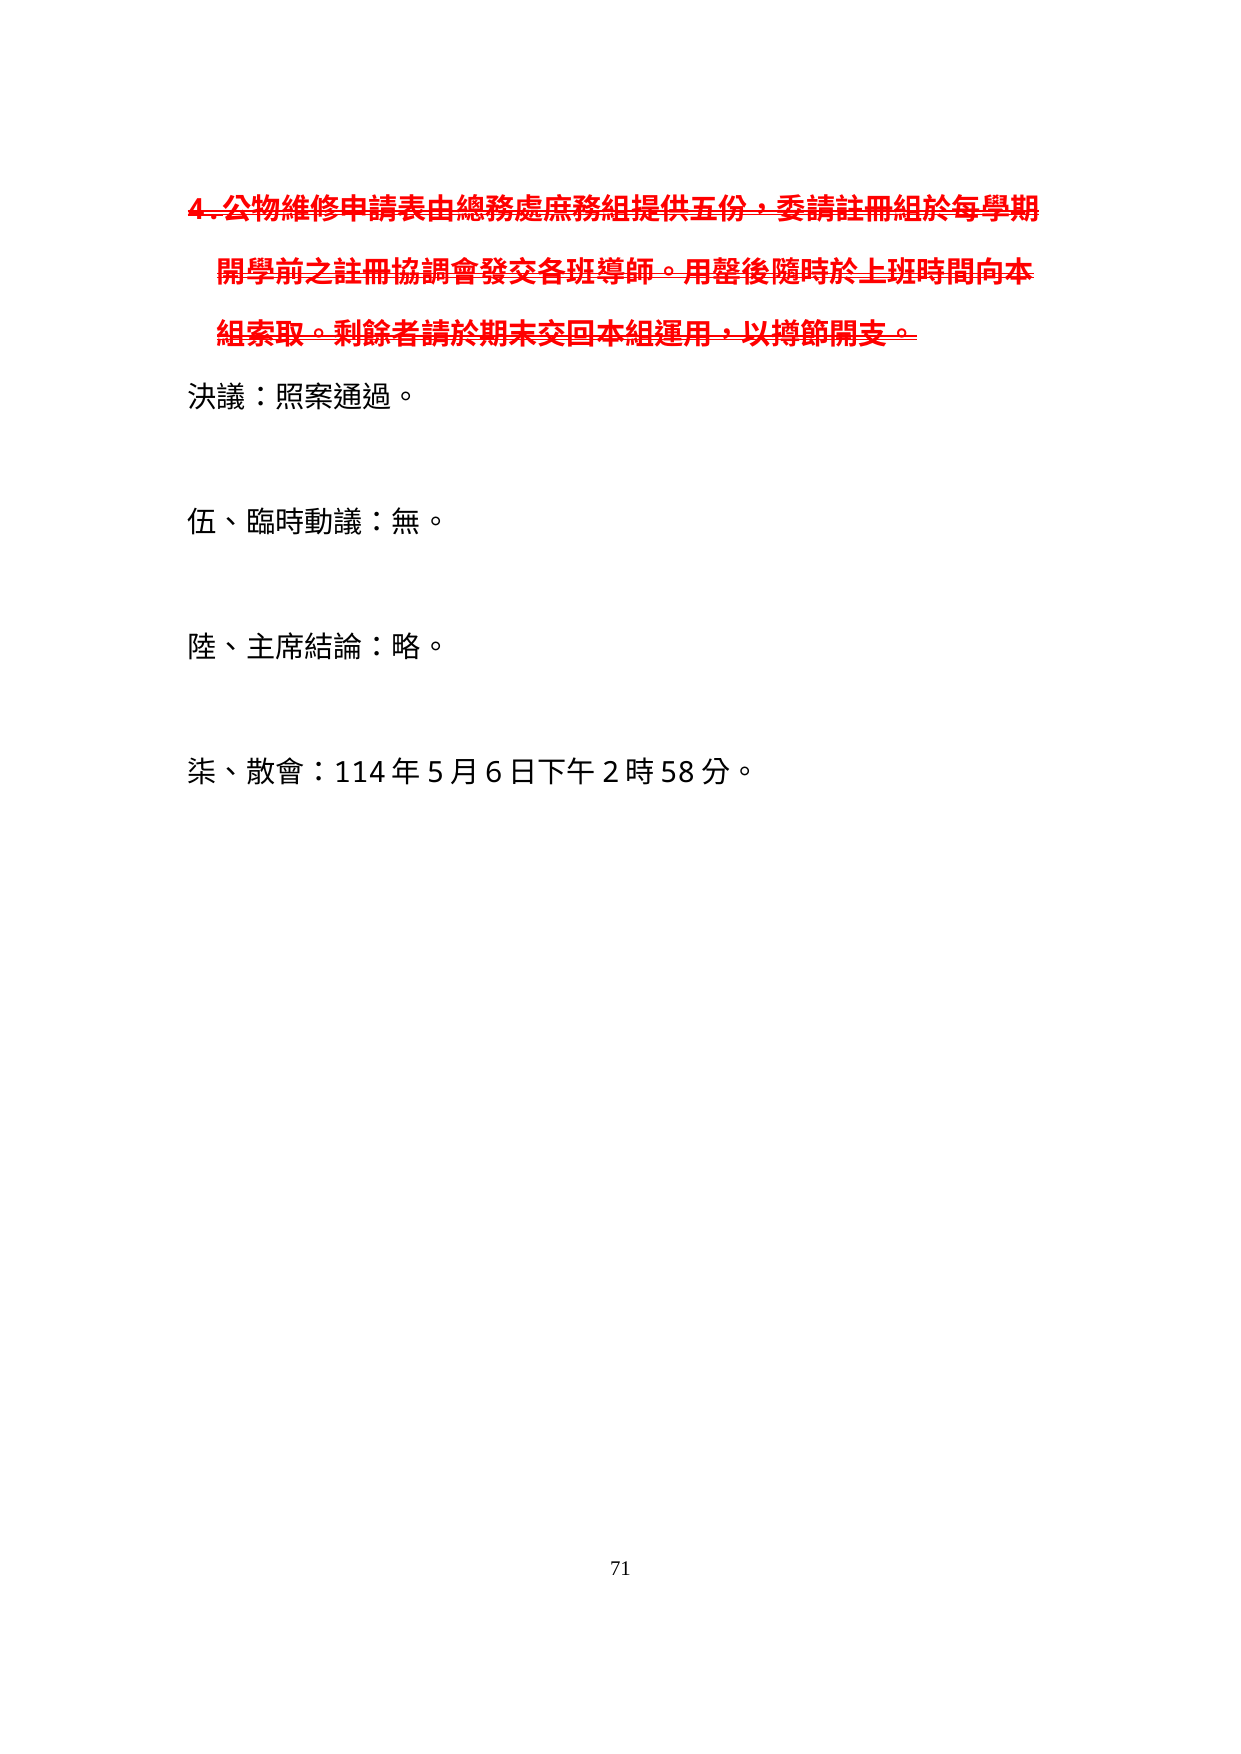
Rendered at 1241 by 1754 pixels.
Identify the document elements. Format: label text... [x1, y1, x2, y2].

text 伍、臨時動議：無。 [187, 478, 1053, 540]
text 陸、主席結論：略。 [187, 603, 1053, 665]
text 柒、散會：114年5月6日下午2時58分。 [187, 728, 1053, 790]
text 決議：照案通過。 [187, 353, 1053, 415]
text 4.公物維修申請表由總務處庶務組提供五份，委請註冊組於每學期開學前之註冊協調會發交各班導師。用罄後隨時於上班時間向本組索取。剩餘者請於期末交回本組運用，以撙節開支。 [187, 165, 1053, 353]
